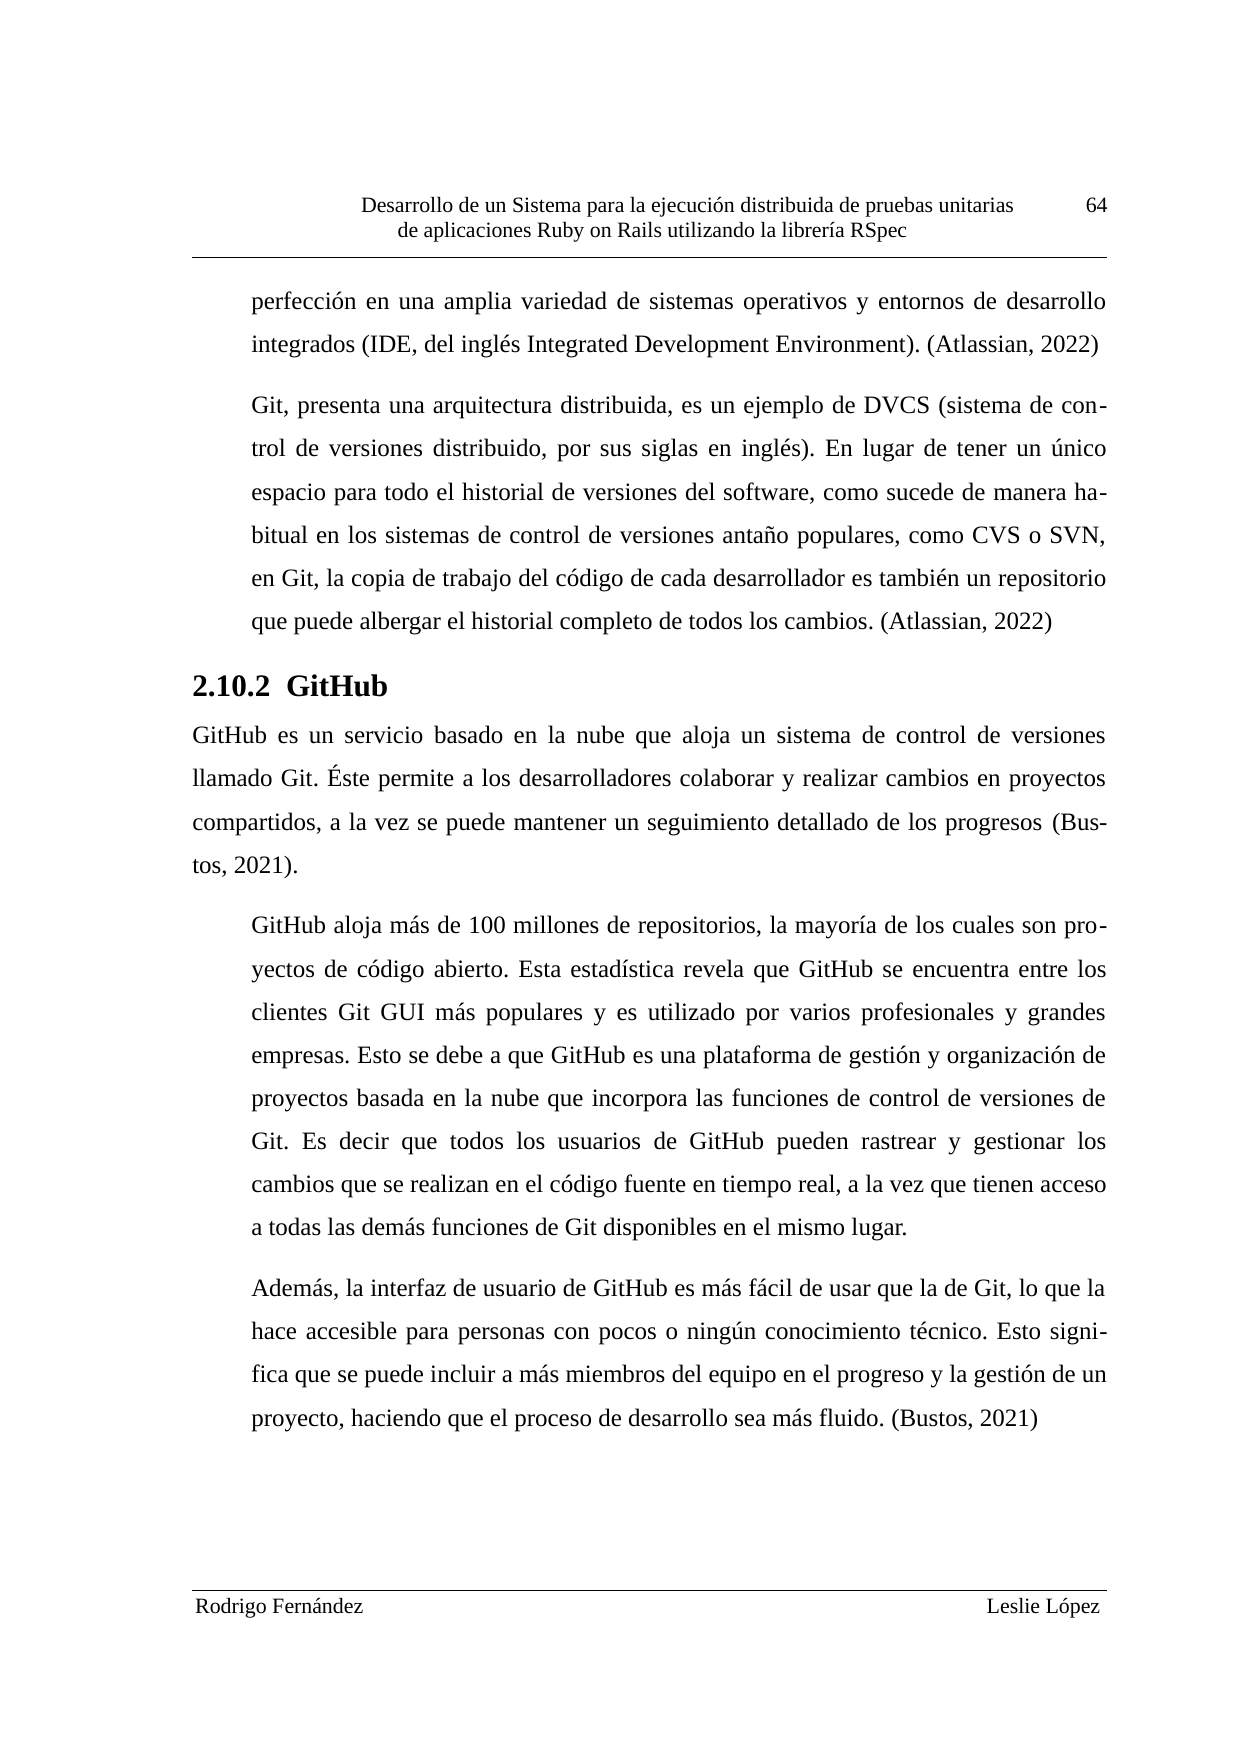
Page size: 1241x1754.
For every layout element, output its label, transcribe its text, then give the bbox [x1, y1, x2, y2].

text Además, la interfaz de usuario de GitHub es más fácil de usar que la de Git, lo que la hace accesible para personas con pocos o ningún conocimiento técnico. Esto signi­fica que se puede incluir a más miembros del equipo en el progreso y la gestión de un proyecto, haciendo que el proceso de desarrollo sea más fluido. (Bustos, 2021) [251, 1273, 1107, 1431]
text Git, presenta una arquitectura distribuida, es un ejemplo de DVCS (sistema de con­trol de versiones distribuido, por sus siglas en inglés). En lugar de tener un único espacio para todo el historial de versiones del software, como sucede de manera ha­bitual en los sistemas de control de versiones antaño populares, como CVS o SVN, en Git, la copia de trabajo del código de cada desarrollador es también un repositorio que puede albergar el historial completo de todos los cambios. (Atlassian, 2022)⁠ [251, 390, 1107, 635]
text perfección en una amplia variedad de sistemas operativos y entornos de desarrollo integrados (IDE, del inglés Integrated Development Environment). (Atlassian, 2022)⁠ [251, 286, 1107, 358]
text GitHub es un servicio basado en la nube que aloja un sistema de control de versiones llamado Git. Éste permite a los desarrolladores colaborar y realizar cambios en proyectos compartidos, a la vez se puede mantener un seguimiento detallado de los progresos (Bus­tos, 2021).⁠ [192, 720, 1107, 878]
subtitle GitHub [192, 667, 1107, 703]
text ⁠ [251, 1463, 1107, 1492]
text GitHub aloja más de 100 millones de repositorios, la mayoría de los cuales son pro­yectos de código abierto. Esta estadística revela que GitHub se encuentra entre los clientes Git GUI más populares y es utilizado por varios profesionales y grandes empresas. Esto se debe a que GitHub es una plataforma de gestión y organización de proyectos basada en la nube que incorpora las funciones de control de versiones de Git. Es decir que todos los usuarios de GitHub pueden rastrear y gestionar los cambios que se realizan en el código fuente en tiempo real, a la vez que tienen acceso a todas las demás funciones de Git disponibles en el mismo lugar. [251, 911, 1107, 1241]
